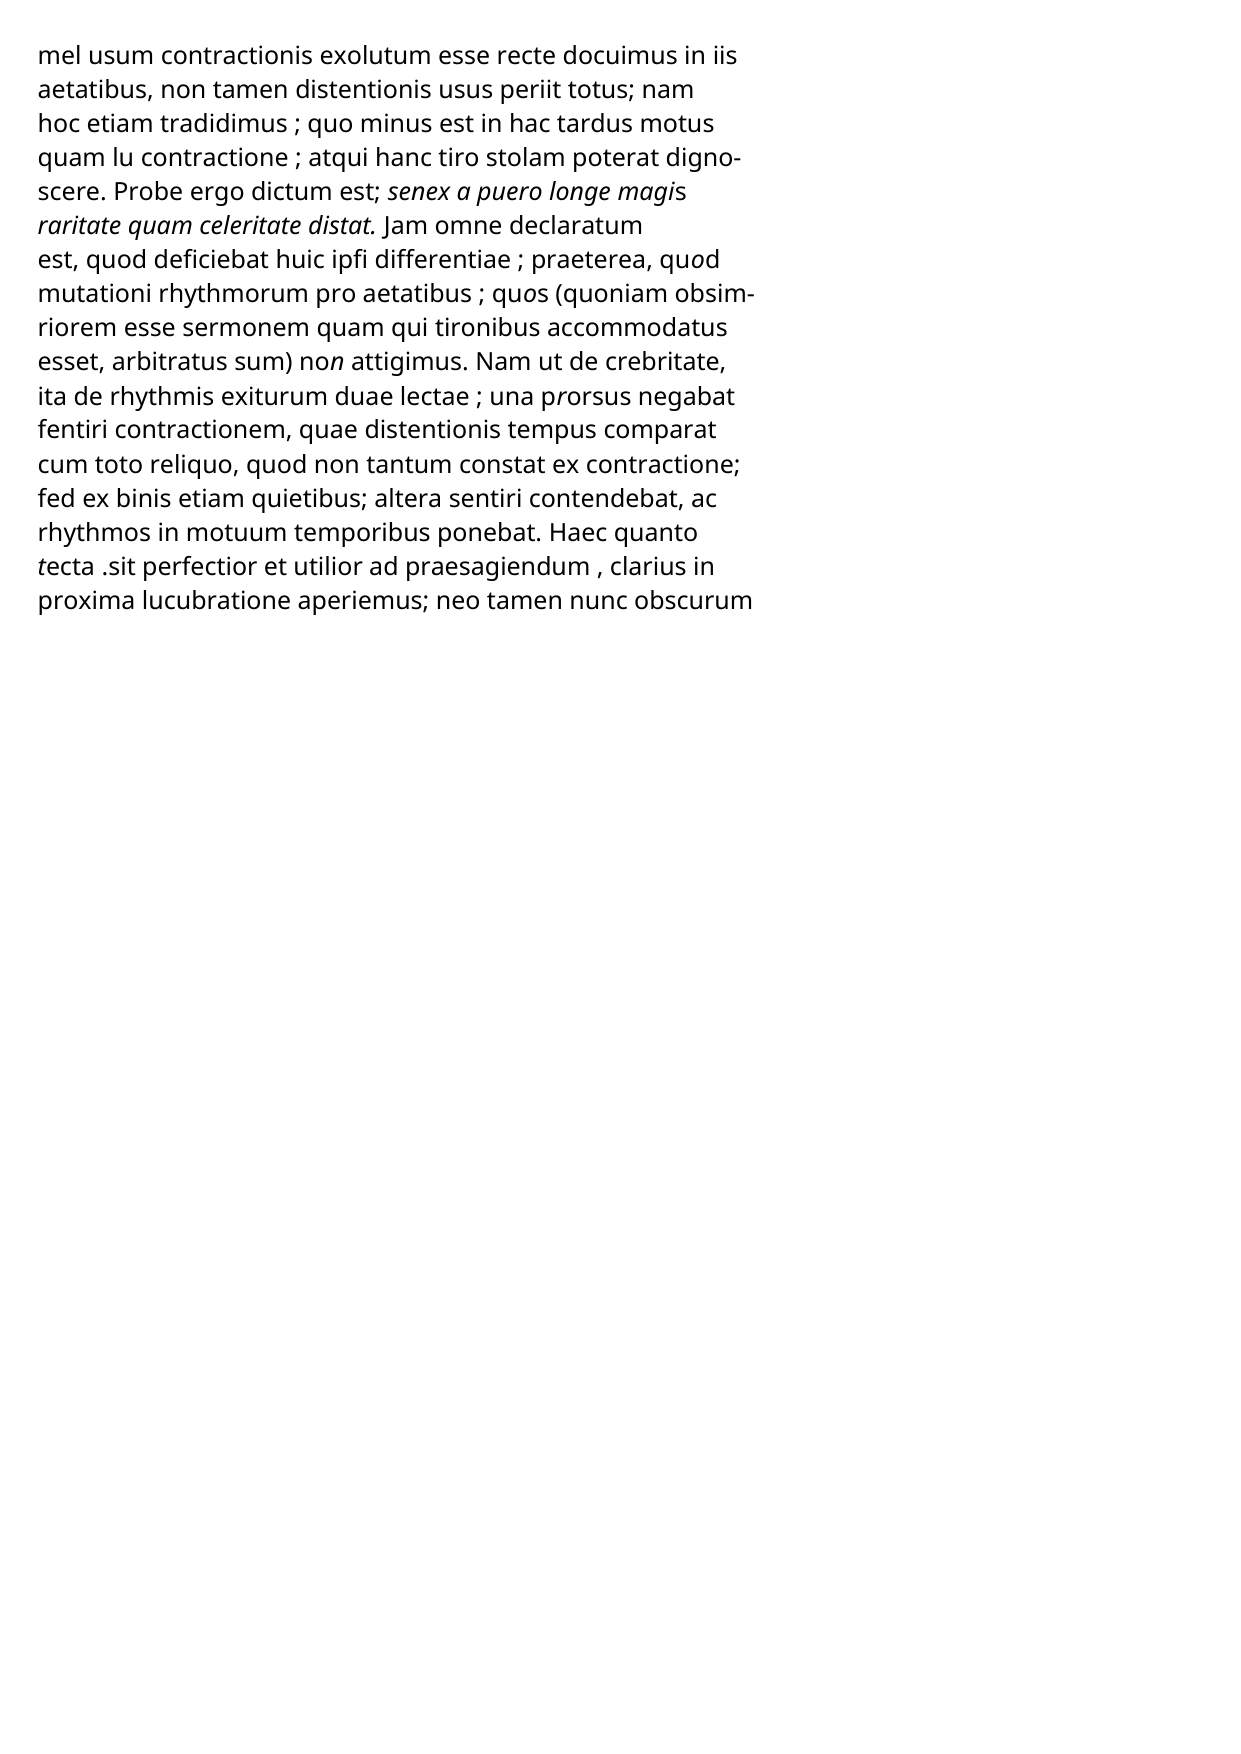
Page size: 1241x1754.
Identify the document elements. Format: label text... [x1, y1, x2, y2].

text mel usum contractionis exolutum esse recte docuimus in iis aetatibus, non tamen distentionis usus periit totus; nam hoc etiam tradidimus ; quo minus est in hac tardus motus quam lu contractione ; atqui hanc tiro stolam poterat digno- scere. Probe ergo dictum est; senex a puero longe magis raritate quam celeritate distat. Jam omne declaratum est, quod deficiebat huic ipfi differentiae ; praeterea, quod mutationi rhythmorum pro aetatibus ; quos (quoniam obsim- riorem esse sermonem quam qui tironibus accommodatus esset, arbitratus sum) non attigimus. Nam ut de crebritate, ita de rhythmis exiturum duae lectae ; una prorsus negabat fentiri contractionem, quae distentionis tempus comparat cum toto reliquo, quod non tantum constat ex contractione; fed ex binis etiam quietibus; altera sentiri contendebat, ac rhythmos in motuum temporibus ponebat. Haec quanto tecta .sit perfectior et utilior ad praesagiendum , clarius in proxima lucubratione aperiemus; neo tamen nunc obscurum [37, 37, 1203, 617]
